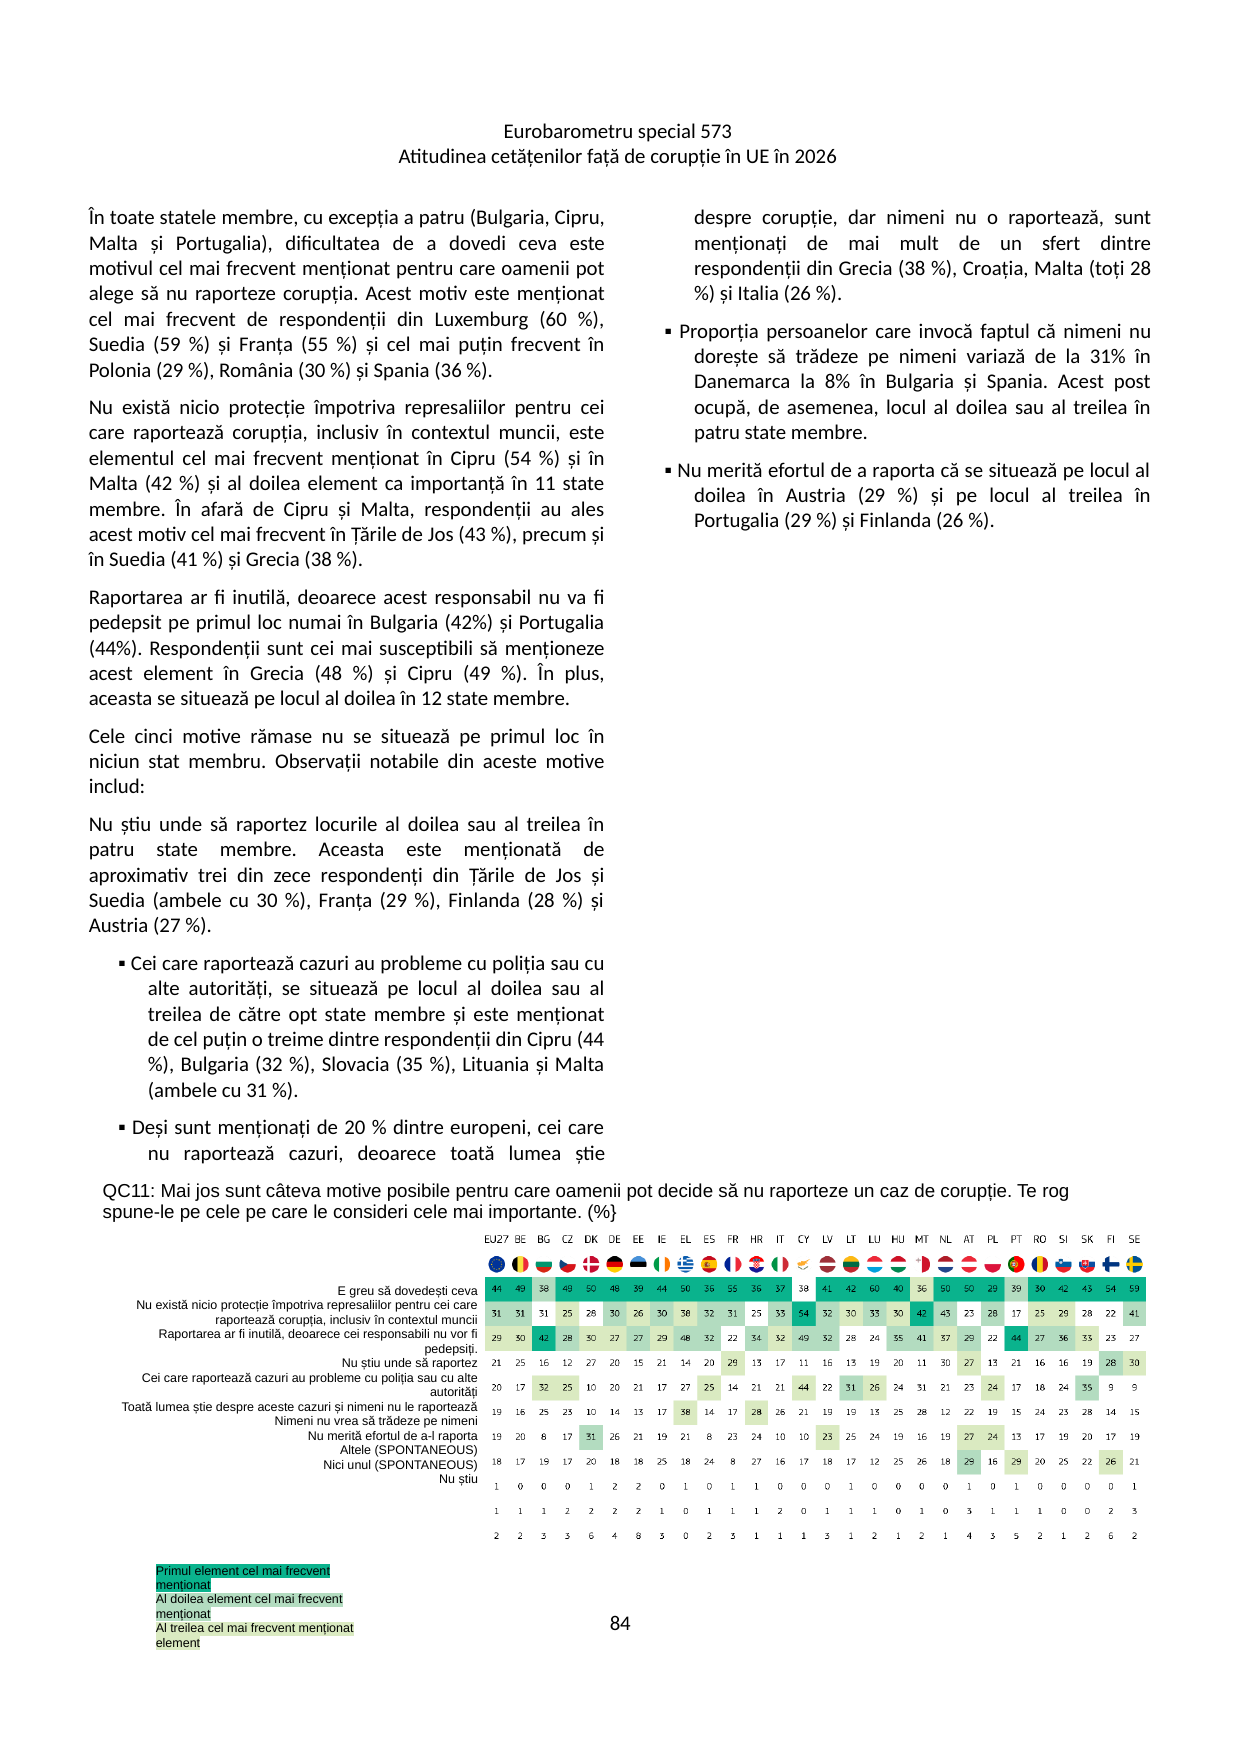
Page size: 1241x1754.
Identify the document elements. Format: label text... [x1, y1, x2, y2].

text Raportarea ar fi inutilă, deoarece acest responsabil nu va fi pedepsit pe primul loc numai în Bulgaria (42%) și Portugalia (44%). Respondenții sunt cei mai susceptibili să menționeze acest element în Grecia (48 %) și Cipru (49 %). În plus, aceasta se situează pe locul al doilea în 12 state membre. [88, 584, 605, 711]
picture [476, 1222, 1150, 1554]
text ▪ Nu merită efortul de a raporta că se situează pe locul al doilea în Austria (29 %) și pe locul al treilea în Portugalia (29 %) și Finlanda (26 %). [664, 457, 1152, 533]
text Cele cinci motive rămase nu se situează pe primul loc în niciun stat membru. Observații notabile din aceste motive includ: [88, 723, 605, 799]
text ▪ Cei care raportează cazuri au probleme cu poliția sau cu alte autorități, se situează pe locul al doilea sau al treilea de către opt state membre și este menționat de cel puțin o treime dintre respondenții din Cipru (44 %), Bulgaria (32 %), Slovacia (35 %), Lituania și Malta (ambele cu 31 %). [118, 950, 605, 1102]
text despre corupție, dar nimeni nu o raportează, sunt menționați de mai mult de un sfert dintre respondenții din Grecia (38 %), Croația, Malta (toți 28 %) și Italia (26 %). [664, 204, 1152, 306]
text ▪ Deși sunt menționați de 20 % dintre europeni, cei care nu raportează cazuri, deoarece toată lumea știe [118, 1114, 605, 1165]
text Nu există nicio protecție împotriva represaliilor pentru cei care raportează corupția, inclusiv în contextul muncii, este elementul cel mai frecvent menționat în Cipru (54 %) și în Malta (42 %) și al doilea element ca importanță în 11 state membre. În afară de Cipru și Malta, respondenții au ales acest motiv cel mai frecvent în Țările de Jos (43 %), precum și în Suedia (41 %) și Grecia (38 %). [88, 394, 605, 572]
text Nu știu unde să raportez locurile al doilea sau al treilea în patru state membre. Aceasta este menționată de aproximativ trei din zece respondenți din Țările de Jos și Suedia (ambele cu 30 %), Franța (29 %), Finlanda (28 %) și Austria (27 %). [88, 811, 605, 938]
text În toate statele membre, cu excepția a patru (Bulgaria, Cipru, Malta și Portugalia), dificultatea de a dovedi ceva este motivul cel mai frecvent menționat pentru care oamenii pot alege să nu raporteze corupția. Acest motiv este menționat cel mai frecvent de respondenții din Luxemburg (60 %), Suedia (59 %) și Franța (55 %) și cel mai puțin frecvent în Polonia (29 %), România (30 %) și Spania (36 %). [88, 204, 605, 382]
text ▪ Proporția persoanelor care invocă faptul că nimeni nu dorește să trădeze pe nimeni variază de la 31% în Danemarca la 8% în Bulgaria și Spania. Acest post ocupă, de asemenea, locul al doilea sau al treilea în patru state membre. [664, 318, 1152, 445]
